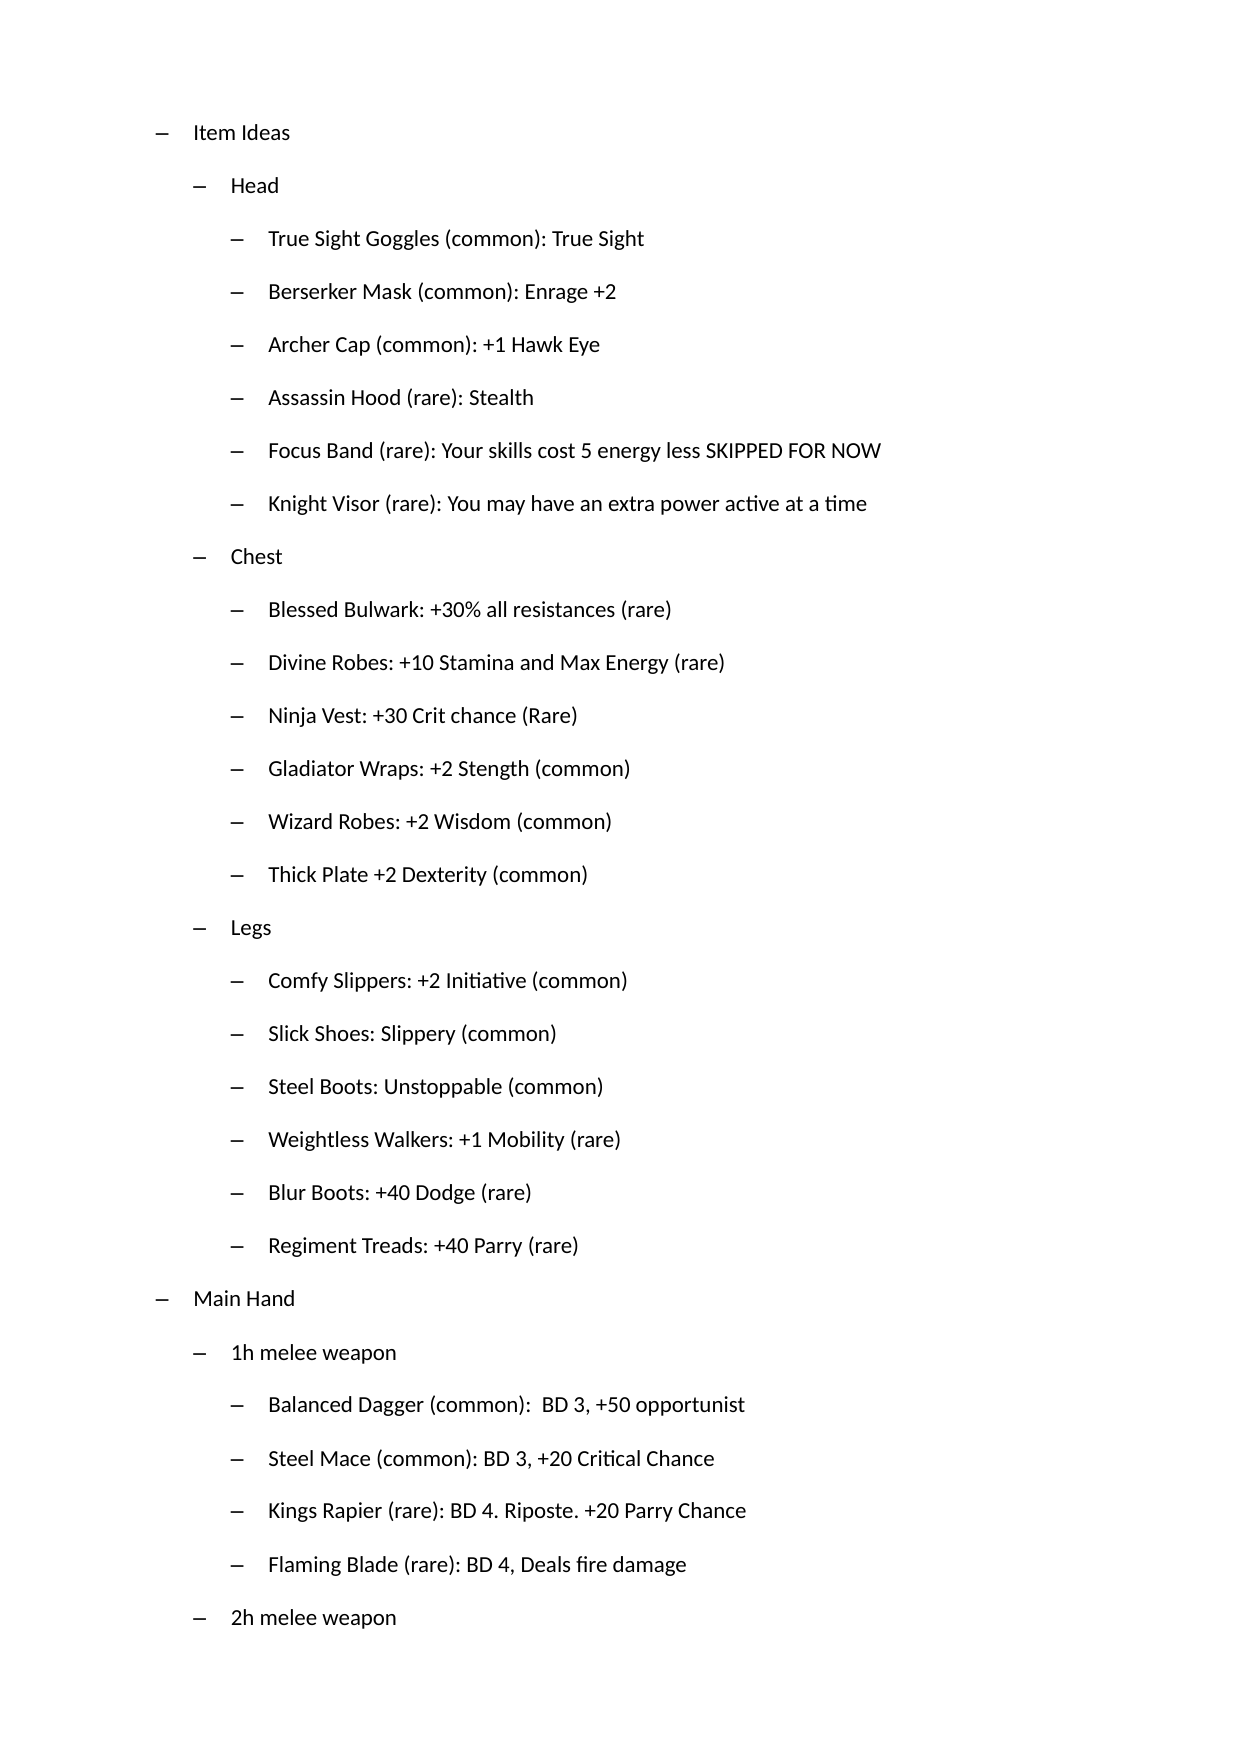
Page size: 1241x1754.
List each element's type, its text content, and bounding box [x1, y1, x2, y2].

list Steel Boots: Unstoppable (common) [231, 1072, 1122, 1101]
list Flaming Blade (rare): BD 4, Deals fire damage [231, 1550, 1122, 1578]
list True Sight Goggles (common): True Sight [231, 224, 1122, 252]
list 1h melee weapon [193, 1338, 1122, 1366]
list Steel Mace (common): BD 3, +20 Critical Chance [231, 1444, 1122, 1472]
list Wizard Robes: +2 Wisdom (common) [231, 807, 1122, 835]
list Regiment Treads: +40 Parry (rare) [231, 1232, 1122, 1259]
list Slick Shoes: Slippery (common) [231, 1019, 1122, 1047]
list Focus Band (rare): Your skills cost 5 energy less SKIPPED FOR NOW [231, 436, 1122, 464]
list Item Ideas [156, 118, 1122, 146]
list Blur Boots: +40 Dodge (rare) [231, 1178, 1122, 1207]
list Weightless Walkers: +1 Mobility (rare) [231, 1126, 1122, 1153]
list Berserker Mask (common): Enrage +2 [231, 277, 1122, 305]
list Comfy Slippers: +2 Initiative (common) [231, 966, 1122, 994]
list Divine Robes: +10 Stamina and Max Energy (rare) [231, 648, 1122, 676]
list Kings Rapier (rare): BD 4. Riposte. +20 Parry Chance [231, 1497, 1122, 1525]
list Ninja Vest: +30 Crit chance (Rare) [231, 701, 1122, 729]
list Main Hand [156, 1284, 1122, 1313]
list Thick Plate +2 Dexterity (common) [231, 860, 1122, 888]
list Balanced Dagger (common): BD 3, +50 opportunist [231, 1391, 1122, 1419]
list Legs [193, 913, 1122, 941]
list 2h melee weapon [193, 1603, 1122, 1631]
list Chest [193, 542, 1122, 570]
list Head [193, 171, 1122, 199]
list Gladiator Wraps: +2 Stength (common) [231, 754, 1122, 782]
list Archer Cap (common): +1 Hawk Eye [231, 330, 1122, 358]
list Assassin Hood (rare): Stealth [231, 383, 1122, 411]
list Blessed Bulwark: +30% all resistances (rare) [231, 595, 1122, 623]
list Knight Visor (rare): You may have an extra power active at a time [231, 489, 1122, 517]
